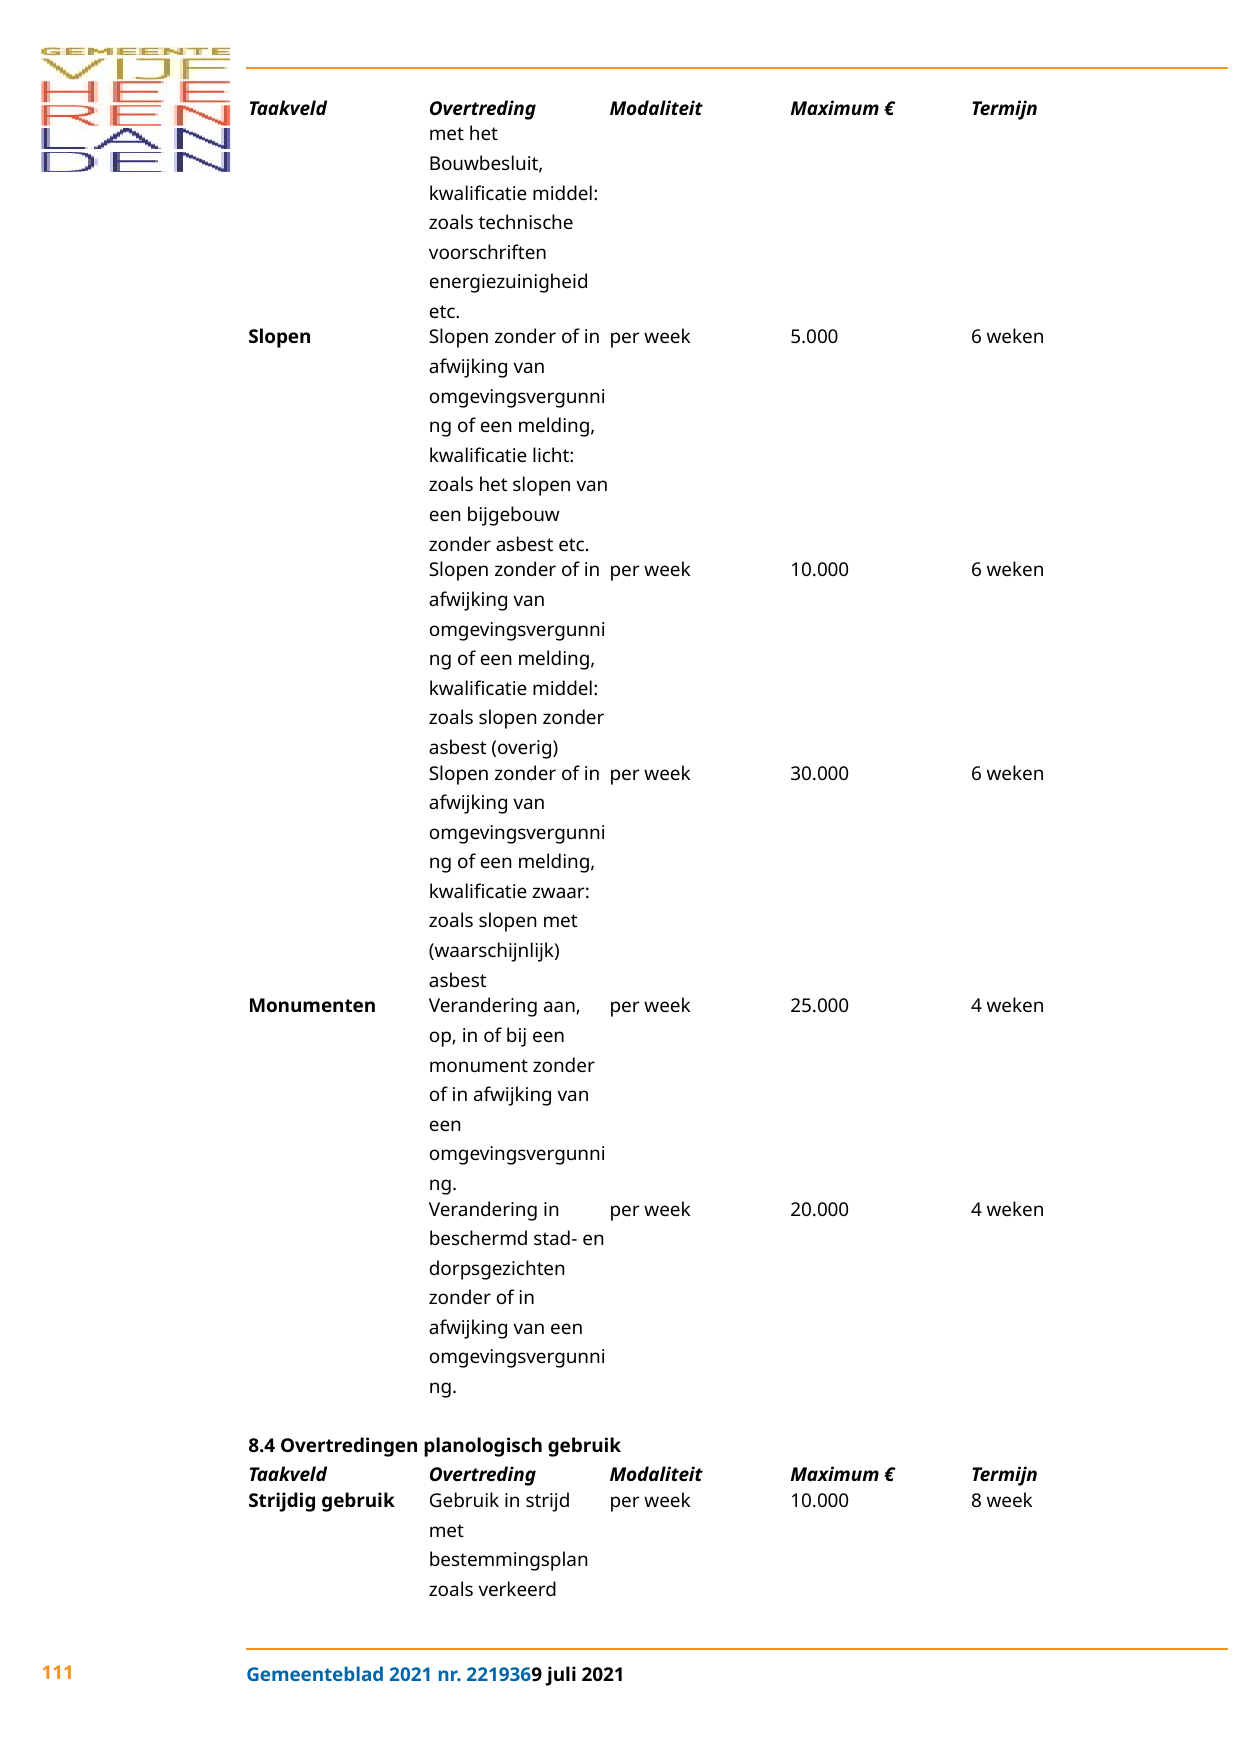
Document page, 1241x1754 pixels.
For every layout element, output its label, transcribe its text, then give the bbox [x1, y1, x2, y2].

table_cell 6 weken [971, 557, 1152, 760]
table_header Modaliteit [609, 95, 790, 121]
table_cell [609, 121, 790, 324]
table_cell per week [609, 760, 790, 993]
table_header Termijn [971, 95, 1152, 121]
table_cell Gebruik in strijd met bestemmingsplan zoals verkeerd [429, 1487, 609, 1602]
table_cell per week [609, 324, 790, 557]
table_cell Slopen zonder of in afwijking van omgevingsvergunning of een melding, kwalificatie licht: zoals het slopen van een bijgebouw zonder asbest etc. [429, 324, 609, 557]
table_header Taakveld [248, 1462, 429, 1487]
table_cell Slopen zonder of in afwijking van omgevingsvergunning of een melding, kwalificatie zwaar: zoals slopen met (waarschijnlijk) asbest [429, 760, 609, 993]
table_cell [248, 557, 429, 760]
picture [41, 47, 231, 172]
table_cell met het Bouwbesluit, kwalificatie middel: zoals technische voorschriften energiezuinigheid etc. [429, 121, 609, 324]
table_cell 30.000 [790, 760, 971, 993]
table_cell per week [609, 993, 790, 1196]
table_header Taakveld [248, 95, 429, 121]
table_cell [248, 1196, 429, 1399]
table_cell 4 weken [971, 1196, 1152, 1399]
table_header Termijn [971, 1462, 1152, 1487]
table_cell 20.000 [790, 1196, 971, 1399]
table_cell Slopen [248, 324, 429, 557]
table_cell Strijdig gebruik [248, 1487, 429, 1602]
table_cell per week [609, 1487, 790, 1602]
table_cell 5.000 [790, 324, 971, 557]
table_header Overtreding [429, 95, 609, 121]
table_cell Slopen zonder of in afwijking van omgevingsvergunning of een melding, kwalificatie middel: zoals slopen zonder asbest (overig) [429, 557, 609, 760]
table_header Maximum € [790, 1462, 971, 1487]
text 8.4 Overtredingen planologisch gebruik [248, 1432, 1152, 1458]
table_header Modaliteit [609, 1462, 790, 1487]
table_cell per week [609, 557, 790, 760]
table_cell 6 weken [971, 760, 1152, 993]
table_cell 10.000 [790, 557, 971, 760]
table_cell 4 weken [971, 993, 1152, 1196]
table_cell 6 weken [971, 324, 1152, 557]
table_cell [248, 121, 429, 324]
table_cell Verandering in beschermd stad- en dorpsgezichten zonder of in afwijking van een omgevingsvergunning. [429, 1196, 609, 1399]
table_header Maximum € [790, 95, 971, 121]
table_cell [790, 121, 971, 324]
table_header Overtreding [429, 1462, 609, 1487]
table_cell 25.000 [790, 993, 971, 1196]
table_cell per week [609, 1196, 790, 1399]
table_cell 10.000 [790, 1487, 971, 1602]
table_cell [971, 121, 1152, 324]
table_cell [248, 760, 429, 993]
table_cell 8 week [971, 1487, 1152, 1602]
table_cell Monumenten [248, 993, 429, 1196]
table_cell Verandering aan, op, in of bij een monument zonder of in afwijking van een omgevingsvergunning. [429, 993, 609, 1196]
